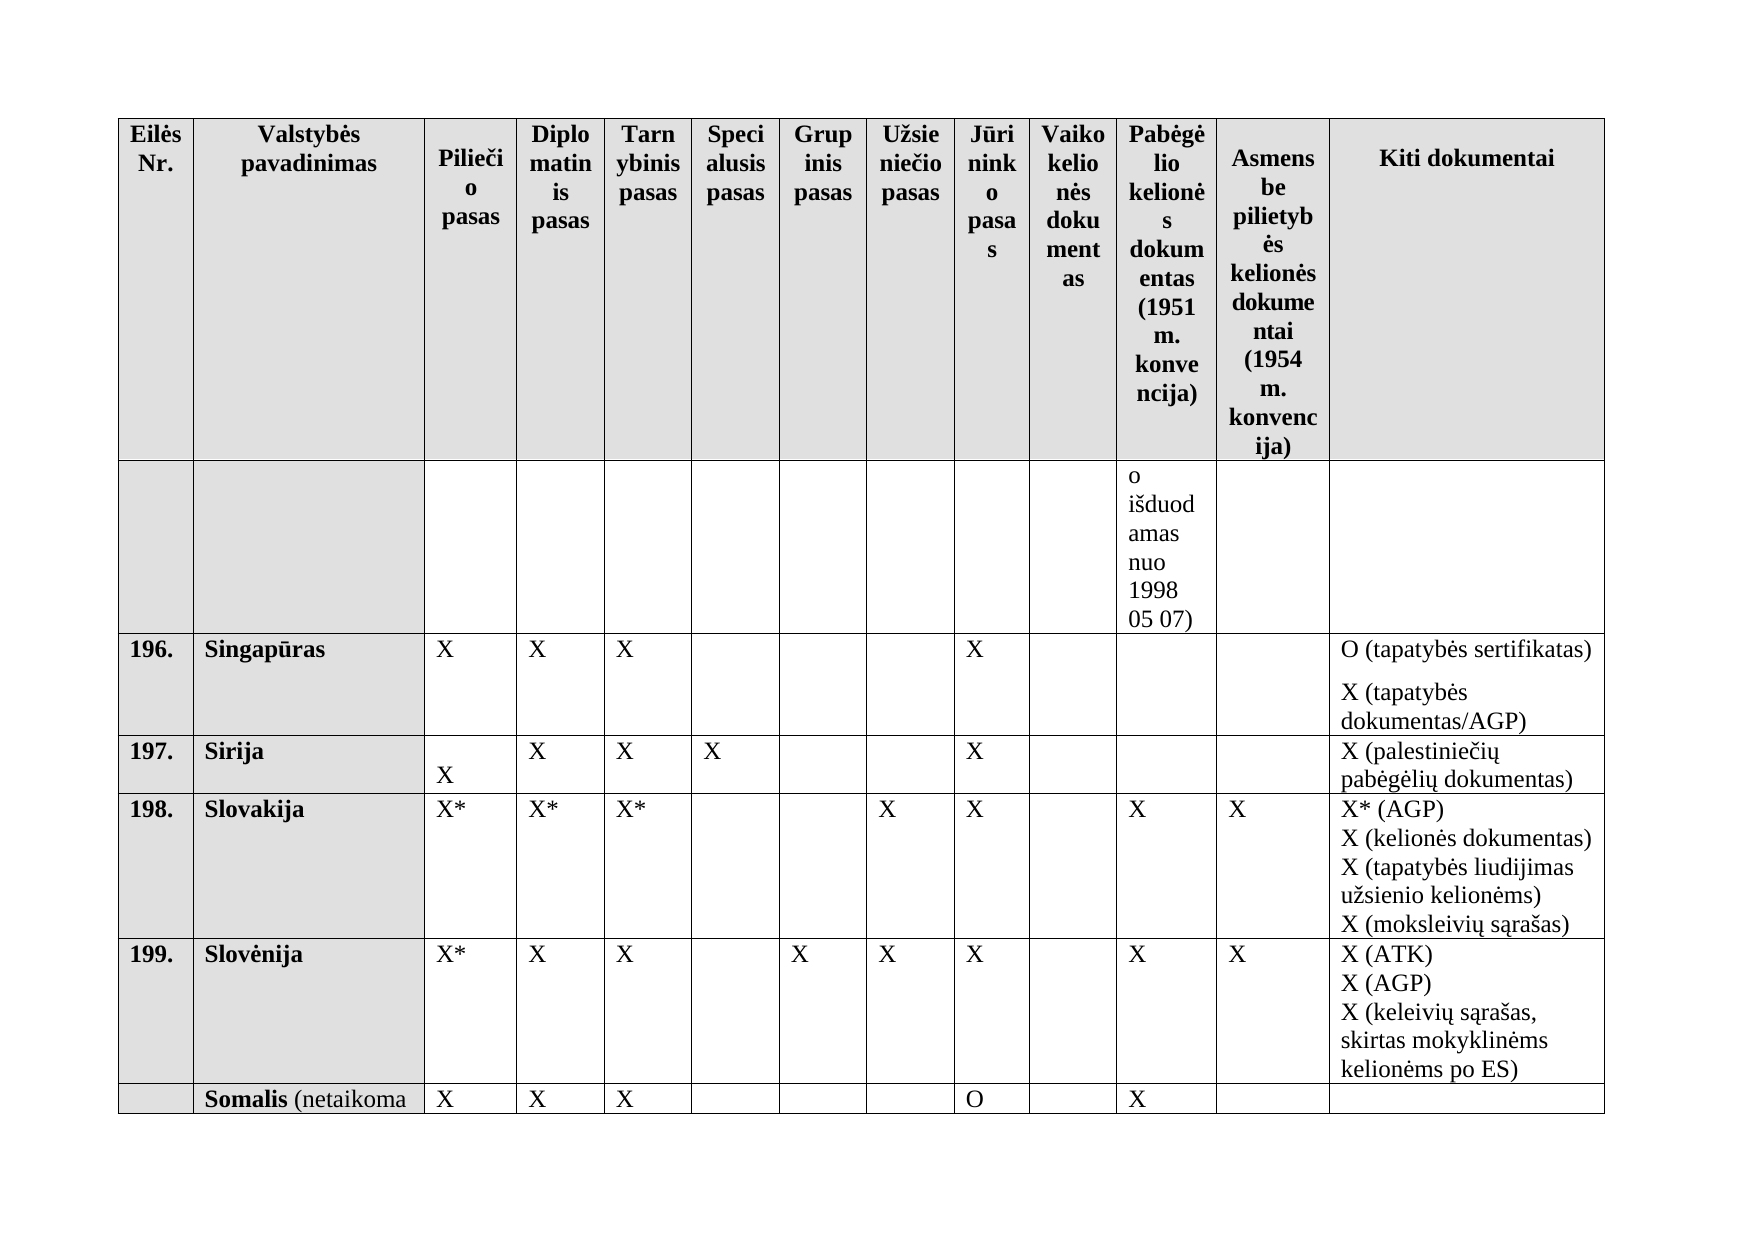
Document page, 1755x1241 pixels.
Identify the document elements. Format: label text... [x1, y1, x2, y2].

table_cell [1217, 461, 1329, 633]
table_cell [692, 1084, 779, 1113]
table_cell [1117, 634, 1216, 735]
table_cell X [1117, 794, 1216, 938]
table_cell [119, 1084, 193, 1113]
table_cell X [605, 1084, 691, 1113]
table_cell X [955, 939, 1029, 1083]
table_cell X* [425, 939, 516, 1083]
table_header Grupinis pasas [780, 119, 866, 459]
table_cell X [517, 1084, 604, 1113]
table_header Užsieniečio pasas [867, 119, 954, 459]
table_cell [780, 1084, 866, 1113]
table_cell [780, 634, 866, 735]
table_cell [1217, 634, 1329, 735]
table_header Piliečio pasas [425, 119, 516, 459]
table_cell Slovėnija [194, 939, 424, 1083]
table_cell O [955, 1084, 1029, 1113]
table_cell X [517, 939, 604, 1083]
table_cell X [425, 634, 516, 735]
table_cell [194, 461, 424, 633]
table_cell [692, 461, 779, 633]
table_cell X [955, 634, 1029, 735]
table_cell [867, 634, 954, 735]
table_cell [119, 461, 193, 633]
table_cell 197. [119, 736, 193, 793]
table_cell [692, 634, 779, 735]
table_cell X [517, 634, 604, 735]
table_cell X* (AGP) X (kelionės dokumentas) X (tapatybės liudijimas užsienio kelionėms) X (moksleivių sąrašas) [1330, 794, 1604, 938]
table_cell X [605, 634, 691, 735]
table_cell [1330, 461, 1604, 633]
table_header Kiti dokumentai [1330, 119, 1604, 459]
table_cell [425, 461, 516, 633]
table_cell 198. [119, 794, 193, 938]
table_cell [1117, 736, 1216, 793]
table_cell [867, 461, 954, 633]
table_header Pabėgėlio kelionės dokumentas (1951 m. konvencija) [1117, 119, 1216, 459]
table_cell [1217, 1084, 1329, 1113]
table_header Vaiko kelionės dokumentas [1030, 119, 1116, 459]
table_cell Slovakija [194, 794, 424, 938]
table_cell X [780, 939, 866, 1083]
table_header Valstybės pavadinimas [194, 119, 424, 459]
table_header Eilės Nr. [119, 119, 193, 459]
table_cell X [1117, 939, 1216, 1083]
table_header Diplomatinis pasas [517, 119, 604, 459]
table_cell X [425, 1084, 516, 1113]
table_cell X (palestiniečių pabėgėlių dokumentas) [1330, 736, 1604, 793]
table_cell X [867, 794, 954, 938]
table_cell o išduodamas nuo 1998 05 07) [1117, 461, 1216, 633]
table_cell [1030, 634, 1116, 735]
table_cell Singapūras [194, 634, 424, 735]
table_cell X [517, 736, 604, 793]
table_cell [1030, 461, 1116, 633]
table_cell [1030, 794, 1116, 938]
table_cell [780, 794, 866, 938]
table_cell [517, 461, 604, 633]
table_cell X (ATK) X (AGP) X (keleivių sąrašas, skirtas mokyklinėms kelionėms po ES) [1330, 939, 1604, 1083]
table_cell X [867, 939, 954, 1083]
table_cell [1030, 1084, 1116, 1113]
table_cell [867, 1084, 954, 1113]
table_cell X* [517, 794, 604, 938]
table_cell X [692, 736, 779, 793]
table_cell [867, 736, 954, 793]
table_cell [1030, 736, 1116, 793]
table_cell X [1117, 1084, 1216, 1113]
table_cell [780, 736, 866, 793]
table_header Tarnybinis pasas [605, 119, 691, 459]
table_cell [692, 939, 779, 1083]
table_cell 199. [119, 939, 193, 1083]
table_cell X [605, 736, 691, 793]
table_cell X [1217, 939, 1329, 1083]
table_cell [780, 461, 866, 633]
table_cell [605, 461, 691, 633]
table_header Asmens be pilietybės kelionės dokumentai (1954 m. konvencija) [1217, 119, 1329, 459]
table_cell [955, 461, 1029, 633]
table_cell X [955, 736, 1029, 793]
table_header Jūrininko pasas [955, 119, 1029, 459]
table_cell [1217, 736, 1329, 793]
table_cell X [605, 939, 691, 1083]
table_cell X* [605, 794, 691, 938]
table_cell Sirija [194, 736, 424, 793]
table_cell O (tapatybės sertifikatas) X (tapatybės dokumentas/AGP) [1330, 634, 1604, 735]
table_cell [1030, 939, 1116, 1083]
table_cell X [1217, 794, 1329, 938]
table_cell [692, 794, 779, 938]
table_cell 196. [119, 634, 193, 735]
table_cell [1330, 1084, 1604, 1113]
table_cell X* [425, 794, 516, 938]
table_cell Somalis (netaikoma [194, 1084, 424, 1113]
table_cell X [955, 794, 1029, 938]
table_cell X [425, 736, 516, 793]
table_header Specialusis pasas [692, 119, 779, 459]
